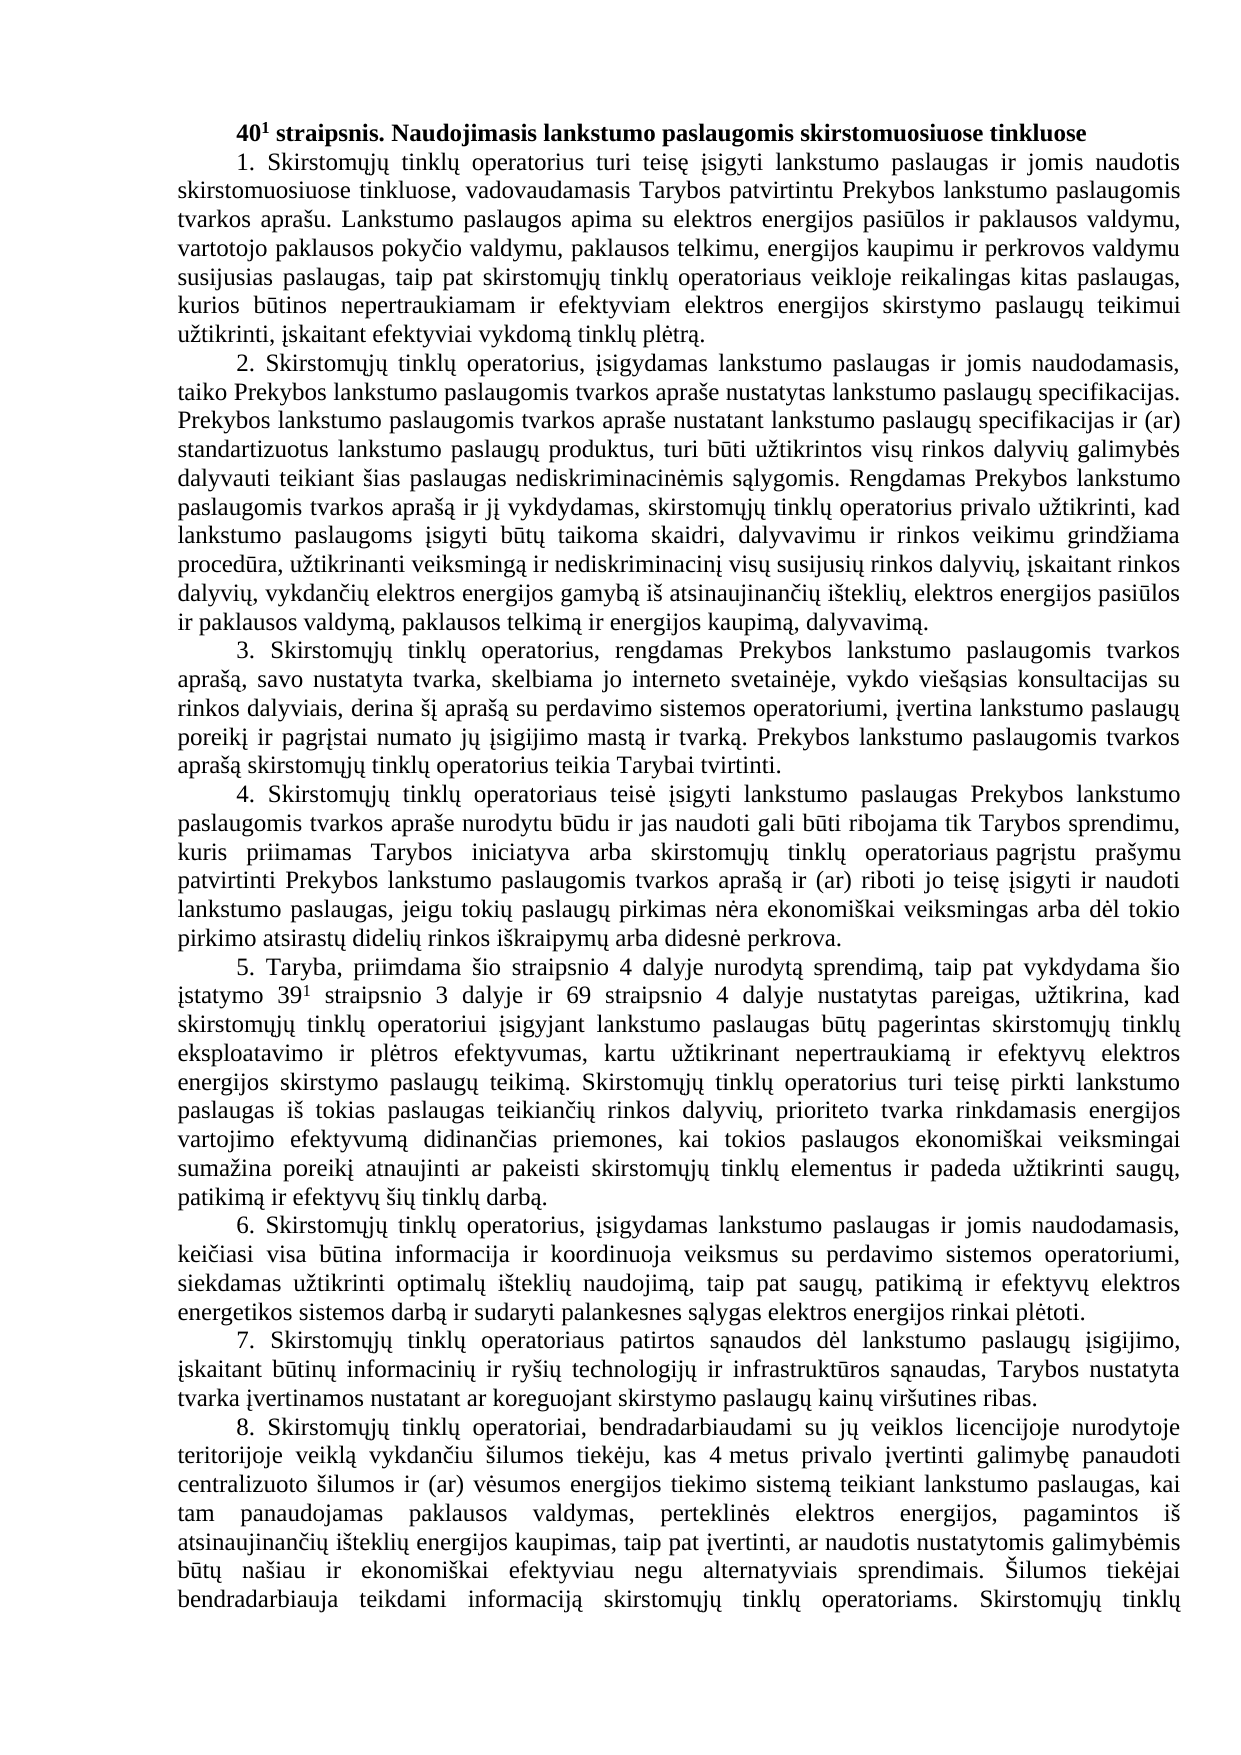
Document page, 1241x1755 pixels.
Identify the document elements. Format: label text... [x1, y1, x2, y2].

text 2. Skirstomųjų tinklų operatorius, įsigydamas lankstumo paslaugas ir jomis naudodamasis, taiko Prekybos lankstumo paslaugomis tvarkos apraše nustatytas lankstumo paslaugų specifikacijas. Prekybos lankstumo paslaugomis tvarkos apraše nustatant lankstumo paslaugų specifikacijas ir (ar) standartizuotus lankstumo paslaugų produktus, turi būti užtikrintos visų rinkos dalyvių galimybės dalyvauti teikiant šias paslaugas nediskriminacinėmis sąlygomis. Rengdamas Prekybos lankstumo paslaugomis tvarkos aprašą ir jį vykdydamas, skirstomųjų tinklų operatorius privalo užtikrinti, kad lankstumo paslaugoms įsigyti būtų taikoma skaidri, dalyvavimu ir rinkos veikimu grindžiama procedūra, užtikrinanti veiksmingą ir nediskriminacinį visų susijusių rinkos dalyvių, įskaitant rinkos dalyvių, vykdančių elektros energijos gamybą iš atsinaujinančių išteklių, elektros energijos pasiūlos ir paklausos valdymą, paklausos telkimą ir energijos kaupimą, dalyvavimą. [177, 348, 1181, 636]
text 1. Skirstomųjų tinklų operatorius turi teisę įsigyti lankstumo paslaugas ir jomis naudotis skirstomuosiuose tinkluose, vadovaudamasis Tarybos patvirtintu Prekybos lankstumo paslaugomis tvarkos aprašu. Lankstumo paslaugos apima su elektros energijos pasiūlos ir paklausos valdymu, vartotojo paklausos pokyčio valdymu, paklausos telkimu, energijos kaupimu ir perkrovos valdymu susijusias paslaugas, taip pat skirstomųjų tinklų operatoriaus veikloje reikalingas kitas paslaugas, kurios būtinos nepertraukiamam ir efektyviam elektros energijos skirstymo paslaugų teikimui užtikrinti, įskaitant efektyviai vykdomą tinklų plėtrą. [177, 147, 1181, 348]
text 6. Skirstomųjų tinklų operatorius, įsigydamas lankstumo paslaugas ir jomis naudodamasis, keičiasi visa būtina informacija ir koordinuoja veiksmus su perdavimo sistemos operatoriumi, siekdamas užtikrinti optimalų išteklių naudojimą, taip pat saugų, patikimą ir efektyvų elektros energetikos sistemos darbą ir sudaryti palankesnes sąlygas elektros energijos rinkai plėtoti. [177, 1211, 1181, 1326]
text 5. Taryba, priimdama šio straipsnio 4 dalyje nurodytą sprendimą, taip pat vykdydama šio įstatymo 391 straipsnio 3 dalyje ir 69 straipsnio 4 dalyje nustatytas pareigas, užtikrina, kad skirstomųjų tinklų operatoriui įsigyjant lankstumo paslaugas būtų pagerintas skirstomųjų tinklų eksploatavimo ir plėtros efektyvumas, kartu užtikrinant nepertraukiamą ir efektyvų elektros energijos skirstymo paslaugų teikimą. Skirstomųjų tinklų operatorius turi teisę pirkti lankstumo paslaugas iš tokias paslaugas teikiančių rinkos dalyvių, prioriteto tvarka rinkdamasis energijos vartojimo efektyvumą didinančias priemones, kai tokios paslaugos ekonomiškai veiksmingai sumažina poreikį atnaujinti ar pakeisti skirstomųjų tinklų elementus ir padeda užtikrinti saugų, patikimą ir efektyvų šių tinklų darbą. [177, 952, 1181, 1211]
text 7. Skirstomųjų tinklų operatoriaus patirtos sąnaudos dėl lankstumo paslaugų įsigijimo, įskaitant būtinų informacinių ir ryšių technologijų ir infrastruktūros sąnaudas, Tarybos nustatyta tvarka įvertinamos nustatant ar koreguojant skirstymo paslaugų kainų viršutines ribas. [177, 1326, 1181, 1412]
text 401 straipsnis. Naudojimasis lankstumo paslaugomis skirstomuosiuose tinkluose [177, 118, 1181, 147]
text 8. Skirstomųjų tinklų operatoriai, bendradarbiaudami su jų veiklos licencijoje nurodytoje teritorijoje veiklą vykdančiu šilumos tiekėju, kas 4 metus privalo įvertinti galimybę panaudoti centralizuoto šilumos ir (ar) vėsumos energijos tiekimo sistemą teikiant lankstumo paslaugas, kai tam panaudojamas paklausos valdymas, perteklinės elektros energijos, pagamintos iš atsinaujinančių išteklių energijos kaupimas, taip pat įvertinti, ar naudotis nustatytomis galimybėmis būtų našiau ir ekonomiškai efektyviau negu alternatyviais sprendimais. Šilumos tiekėjai bendradarbiauja teikdami informaciją skirstomųjų tinklų operatoriams. Skirstomųjų tinklų [177, 1412, 1181, 1613]
text 4. Skirstomųjų tinklų operatoriaus teisė įsigyti lankstumo paslaugas Prekybos lankstumo paslaugomis tvarkos apraše nurodytu būdu ir jas naudoti gali būti ribojama tik Tarybos sprendimu, kuris priimamas Tarybos iniciatyva arba skirstomųjų tinklų operatoriaus pagrįstu prašymu patvirtinti Prekybos lankstumo paslaugomis tvarkos aprašą ir (ar) riboti jo teisę įsigyti ir naudoti lankstumo paslaugas, jeigu tokių paslaugų pirkimas nėra ekonomiškai veiksmingas arba dėl tokio pirkimo atsirastų didelių rinkos iškraipymų arba didesnė perkrova. [177, 779, 1181, 952]
text 3. Skirstomųjų tinklų operatorius, rengdamas Prekybos lankstumo paslaugomis tvarkos aprašą, savo nustatyta tvarka, skelbiama jo interneto svetainėje, vykdo viešąsias konsultacijas su rinkos dalyviais, derina šį aprašą su perdavimo sistemos operatoriumi, įvertina lankstumo paslaugų poreikį ir pagrįstai numato jų įsigijimo mastą ir tvarką. Prekybos lankstumo paslaugomis tvarkos aprašą skirstomųjų tinklų operatorius teikia Tarybai tvirtinti. [177, 636, 1181, 779]
